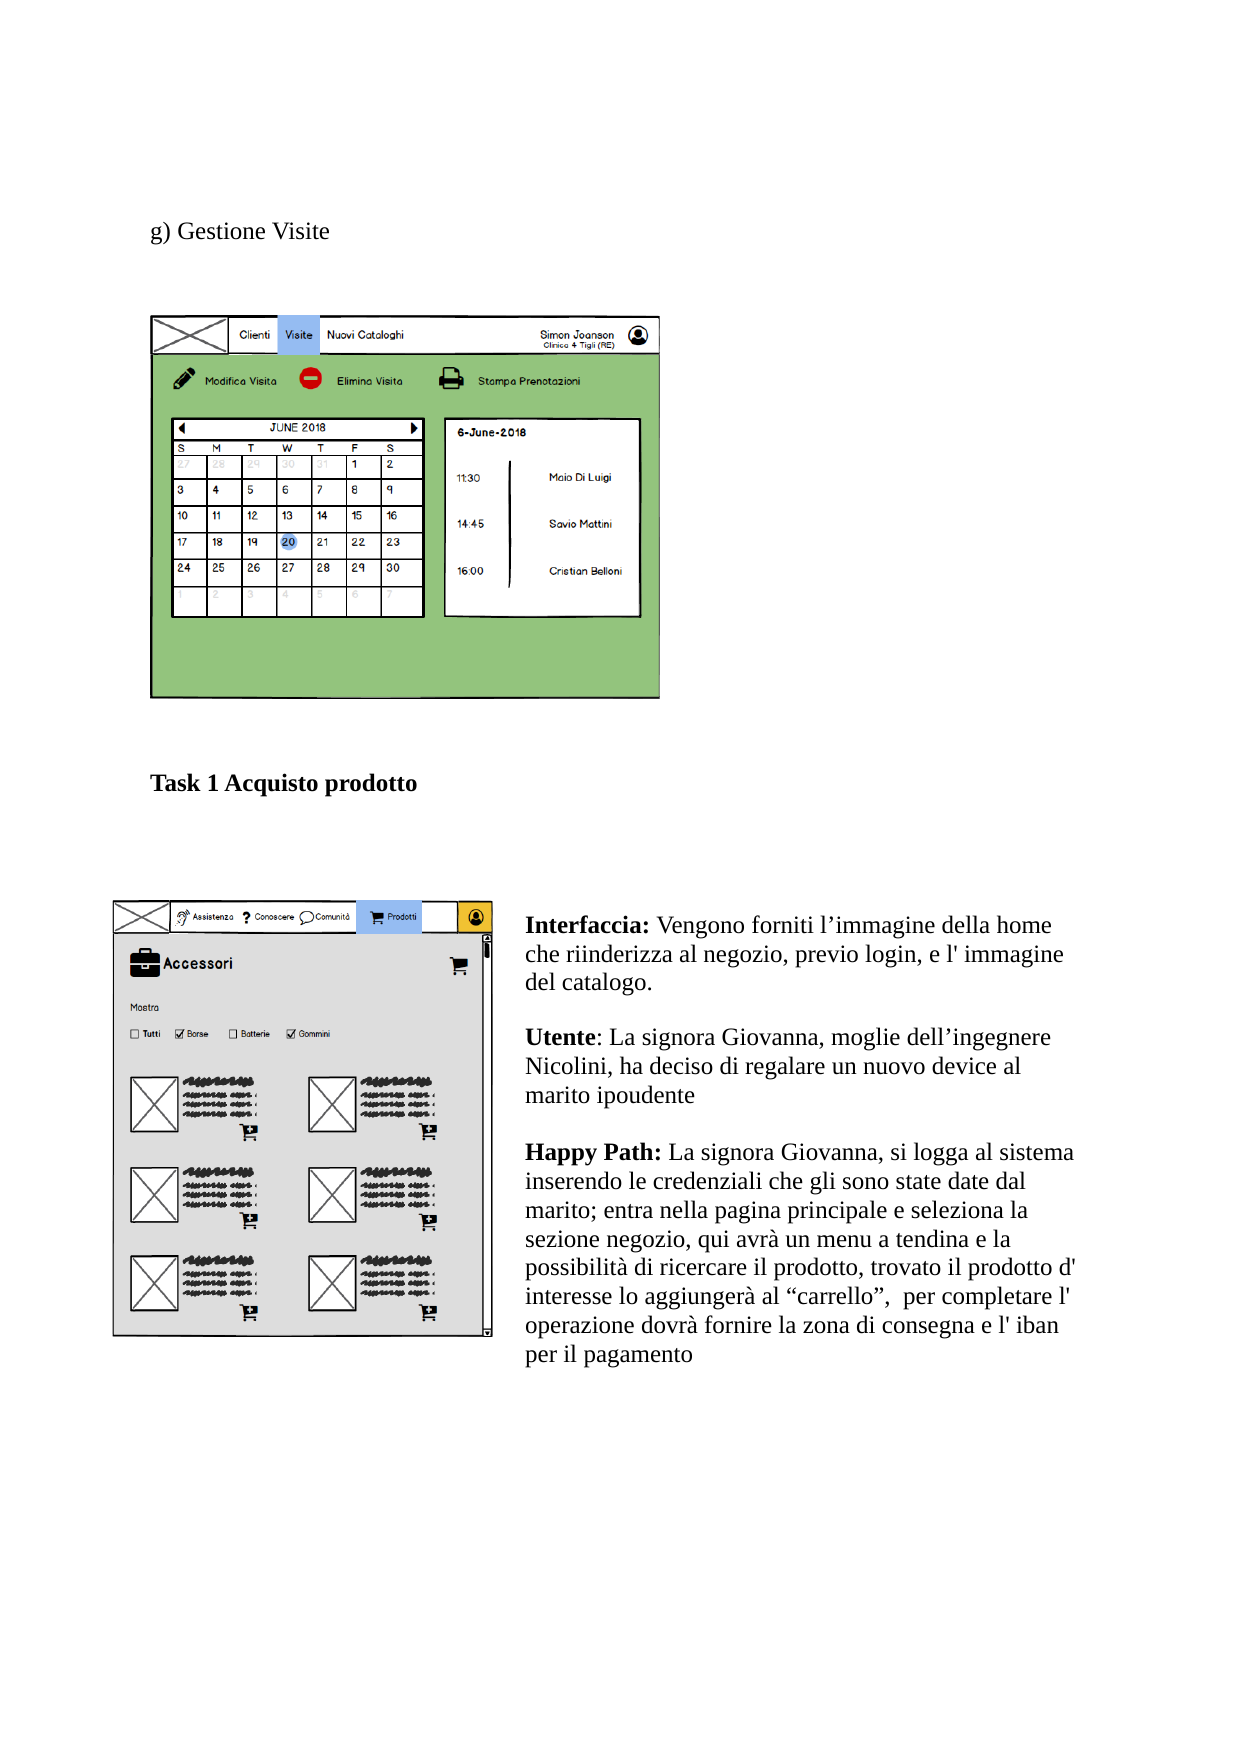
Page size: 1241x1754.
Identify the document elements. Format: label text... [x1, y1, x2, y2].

text Interfaccia​: Vengono forniti l’immagine della home che riinderizza al negozio, previo login, e l' immagine del catalogo. [493, 910, 1090, 996]
text Utente​: La signora Giovanna, moglie dell’ingegnere Nicolini, ha deciso di regalare un nuovo device al marito ipoudente [493, 1022, 1090, 1109]
text Task 1 Acquisto prodotto [150, 768, 1090, 797]
text Happy Path​: La signora Giovanna, si logga al sistema inserendo le credenziali che gli sono state date dal marito; entra nella pagina principale e seleziona la sezione negozio, qui avrà un menu a tendina e la possibilità di ricercare il prodotto, trovato il prodotto d' interesse lo aggiungerà al “carrello”, per completare l' operazione dovrà fornire la zona di consegna e l' iban per il pagamento [150, 1137, 1090, 1367]
picture [112, 900, 493, 1337]
text g) Gestione Visite [150, 216, 1090, 245]
